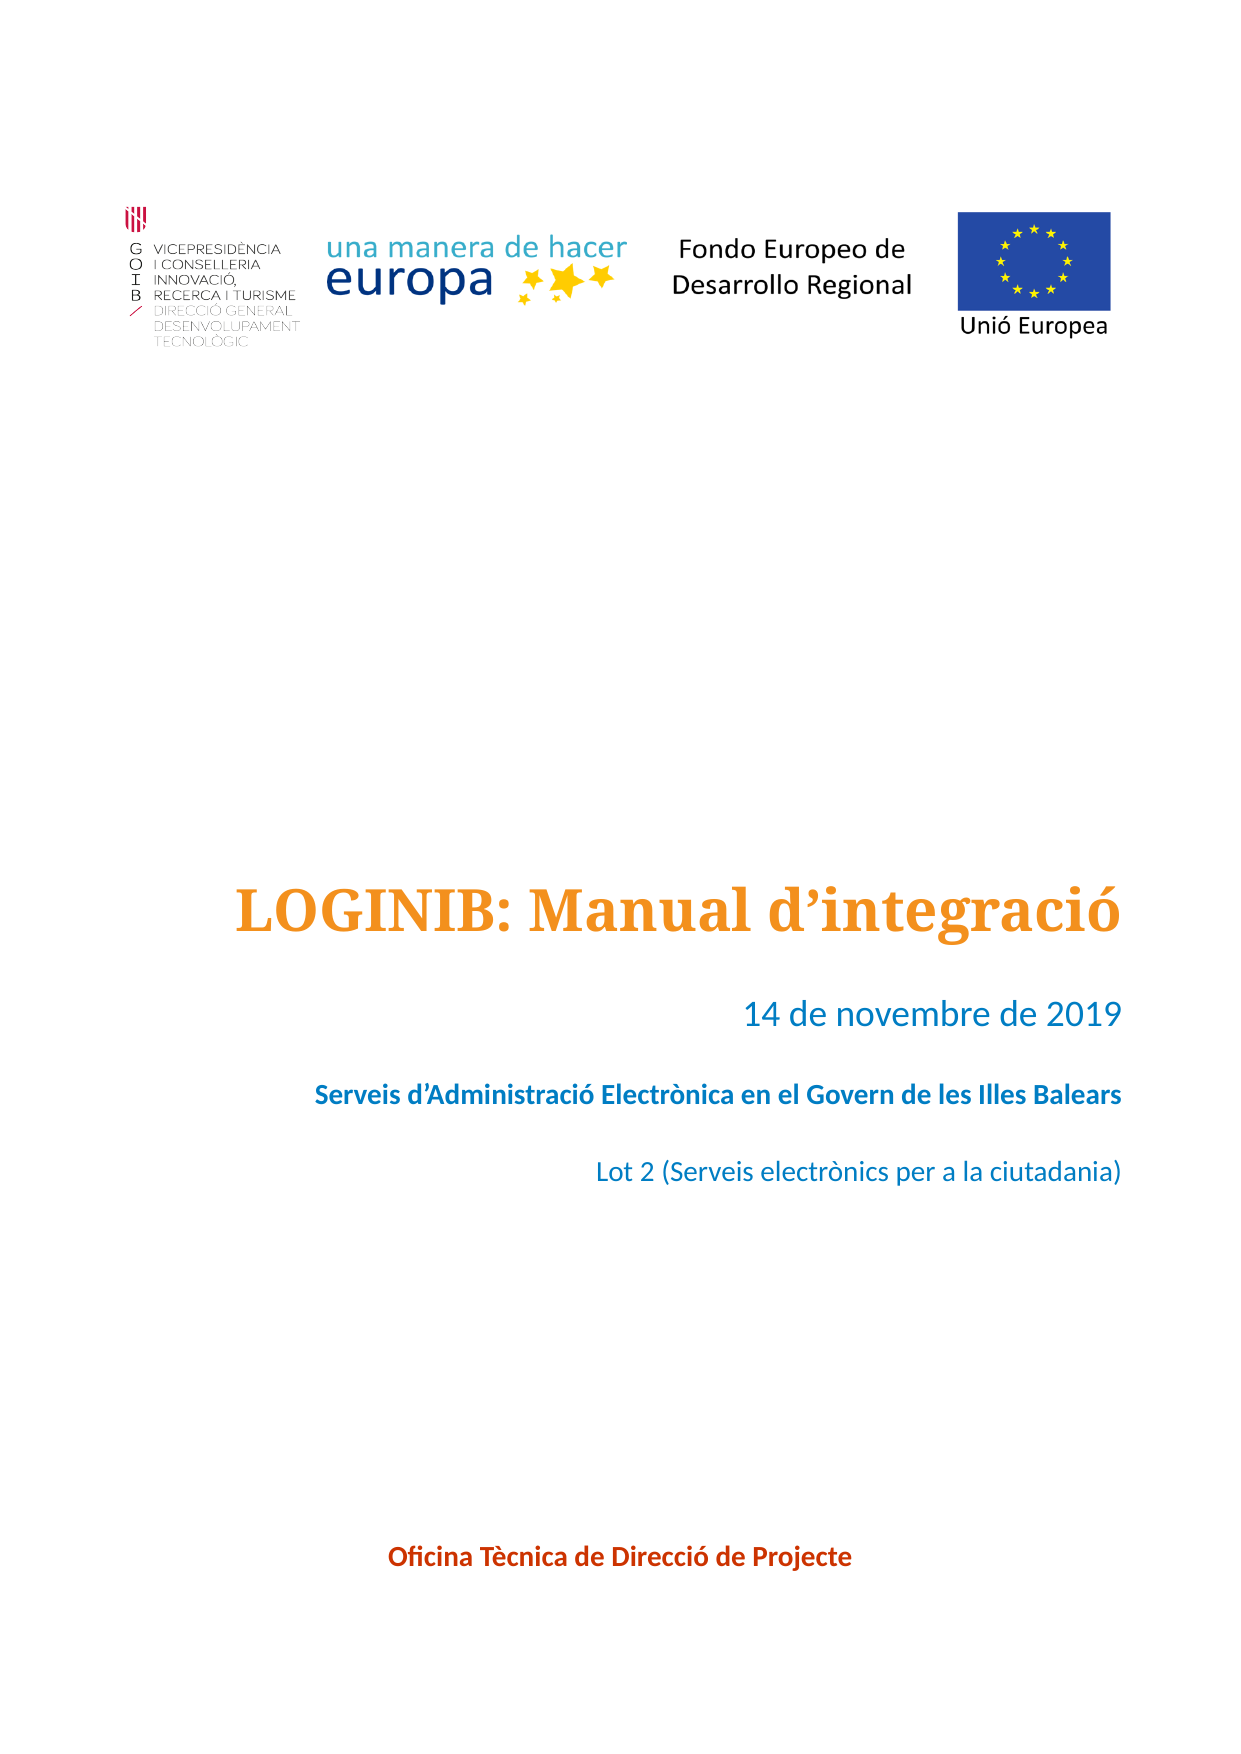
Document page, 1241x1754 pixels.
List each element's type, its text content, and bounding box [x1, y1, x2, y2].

text LOGINIB: Manual d’integració [118, 869, 1122, 948]
text Lot 2 (Serveis electrònics per a la ciutadania) [118, 1153, 1122, 1189]
picture [321, 202, 1122, 352]
text Serveis d’Administració Electrònica en el Govern de les Illes Balears [118, 1076, 1122, 1112]
text 14 de novembre de 2019 [118, 989, 1122, 1035]
picture [118, 202, 308, 351]
text Oficina Tècnica de Direcció de Projecte [118, 1538, 1122, 1573]
